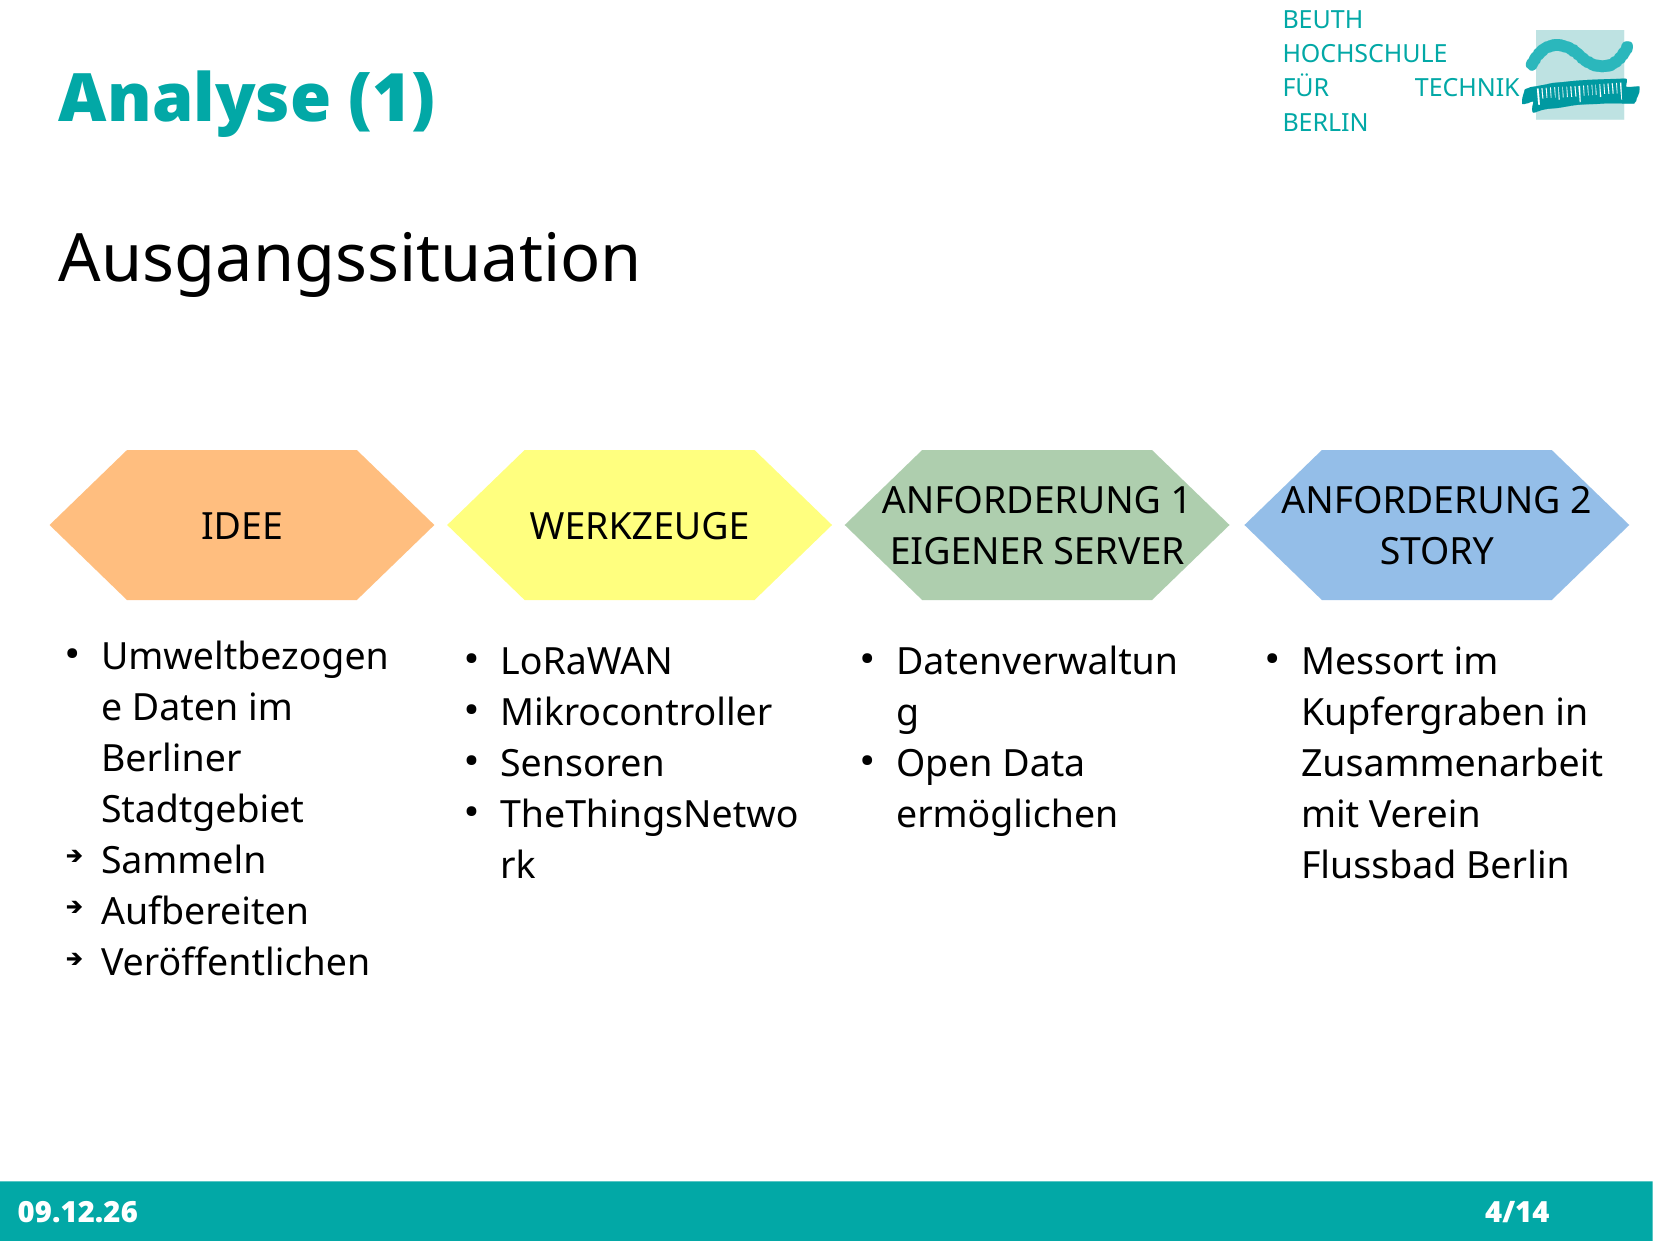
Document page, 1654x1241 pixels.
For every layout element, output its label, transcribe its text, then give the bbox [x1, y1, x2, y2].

text_box Datenverwaltung Open Data ermöglichen [845, 626, 1216, 923]
title Analyse (1) [58, 35, 1240, 142]
text_box ANFORDERUNG 1 EIGENER SERVER [844, 450, 1230, 601]
picture [1522, 30, 1640, 120]
text_box Messort im Kupfergraben in Zusammenarbeit mit Verein Flussbad Berlin [1250, 626, 1621, 923]
list Ausgangssituation [58, 210, 1594, 1051]
text_box IDEE [49, 450, 435, 601]
text_box Umweltbezogene Daten im Berliner Stadtgebiet Sammeln Aufbereiten Veröffentlichen [50, 622, 421, 918]
text_box ANFORDERUNG 2 STORY [1244, 450, 1630, 601]
text_box LoRaWAN Mikrocontroller Sensoren TheThingsNetwork [450, 626, 820, 923]
text_box WERKZEUGE [447, 450, 833, 601]
